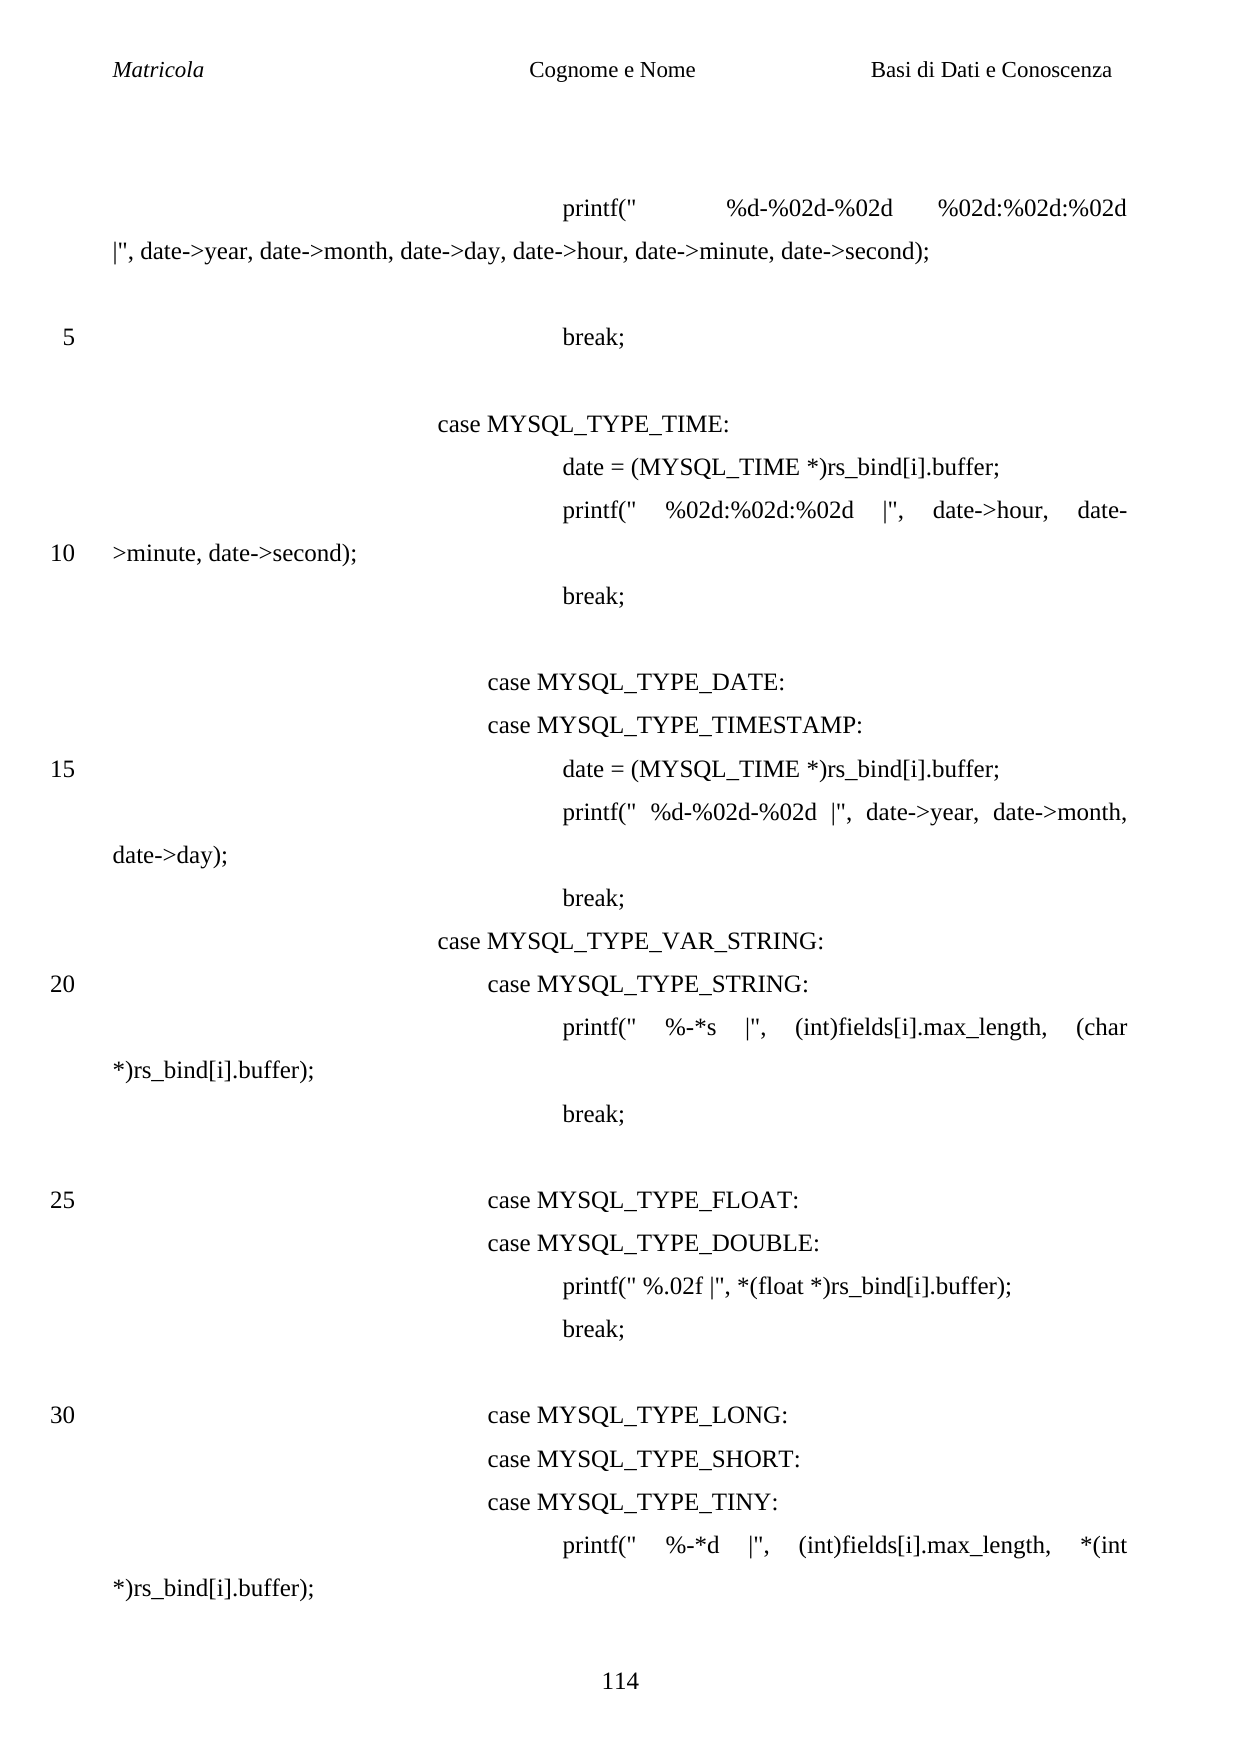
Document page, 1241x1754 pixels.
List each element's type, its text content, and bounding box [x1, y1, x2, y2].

text case MYSQL_TYPE_DATE: [112, 667, 1128, 696]
text printf(" %.02f |", *(float *)rs_bind[i].buffer); [112, 1271, 1128, 1300]
text case MYSQL_TYPE_LONG: [112, 1401, 1128, 1429]
text printf(" %d-%02d-%02d |", date->year, date->month, date->day); [112, 797, 1128, 869]
text case MYSQL_TYPE_TIME: [112, 409, 1128, 437]
text case MYSQL_TYPE_TINY: [112, 1487, 1128, 1516]
text break; [112, 581, 1128, 610]
text printf(" %d-%02d-%02d %02d:%02d:%02d |", date->year, date->month, date->day, date->hour, date->minute, date->second); [112, 193, 1128, 265]
text case MYSQL_TYPE_DOUBLE: [112, 1228, 1128, 1257]
text case MYSQL_TYPE_TIMESTAMP: [112, 711, 1128, 739]
text break; [112, 883, 1128, 912]
text break; [112, 1314, 1128, 1343]
text printf(" %-*d |", (int)fields[i].max_length, *(int *)rs_bind[i].buffer); [112, 1530, 1128, 1602]
text case MYSQL_TYPE_STRING: [112, 969, 1128, 998]
text date = (MYSQL_TIME *)rs_bind[i].buffer; [112, 452, 1128, 481]
text case MYSQL_TYPE_FLOAT: [112, 1185, 1128, 1214]
text break; [112, 1099, 1128, 1127]
text case MYSQL_TYPE_VAR_STRING: [112, 926, 1128, 955]
text printf(" %-*s |", (int)fields[i].max_length, (char *)rs_bind[i].buffer); [112, 1012, 1128, 1084]
text break; [112, 322, 1128, 351]
text printf(" %02d:%02d:%02d |", date->hour, date->minute, date->second); [112, 495, 1128, 567]
text date = (MYSQL_TIME *)rs_bind[i].buffer; [112, 754, 1128, 782]
text case MYSQL_TYPE_SHORT: [112, 1444, 1128, 1472]
